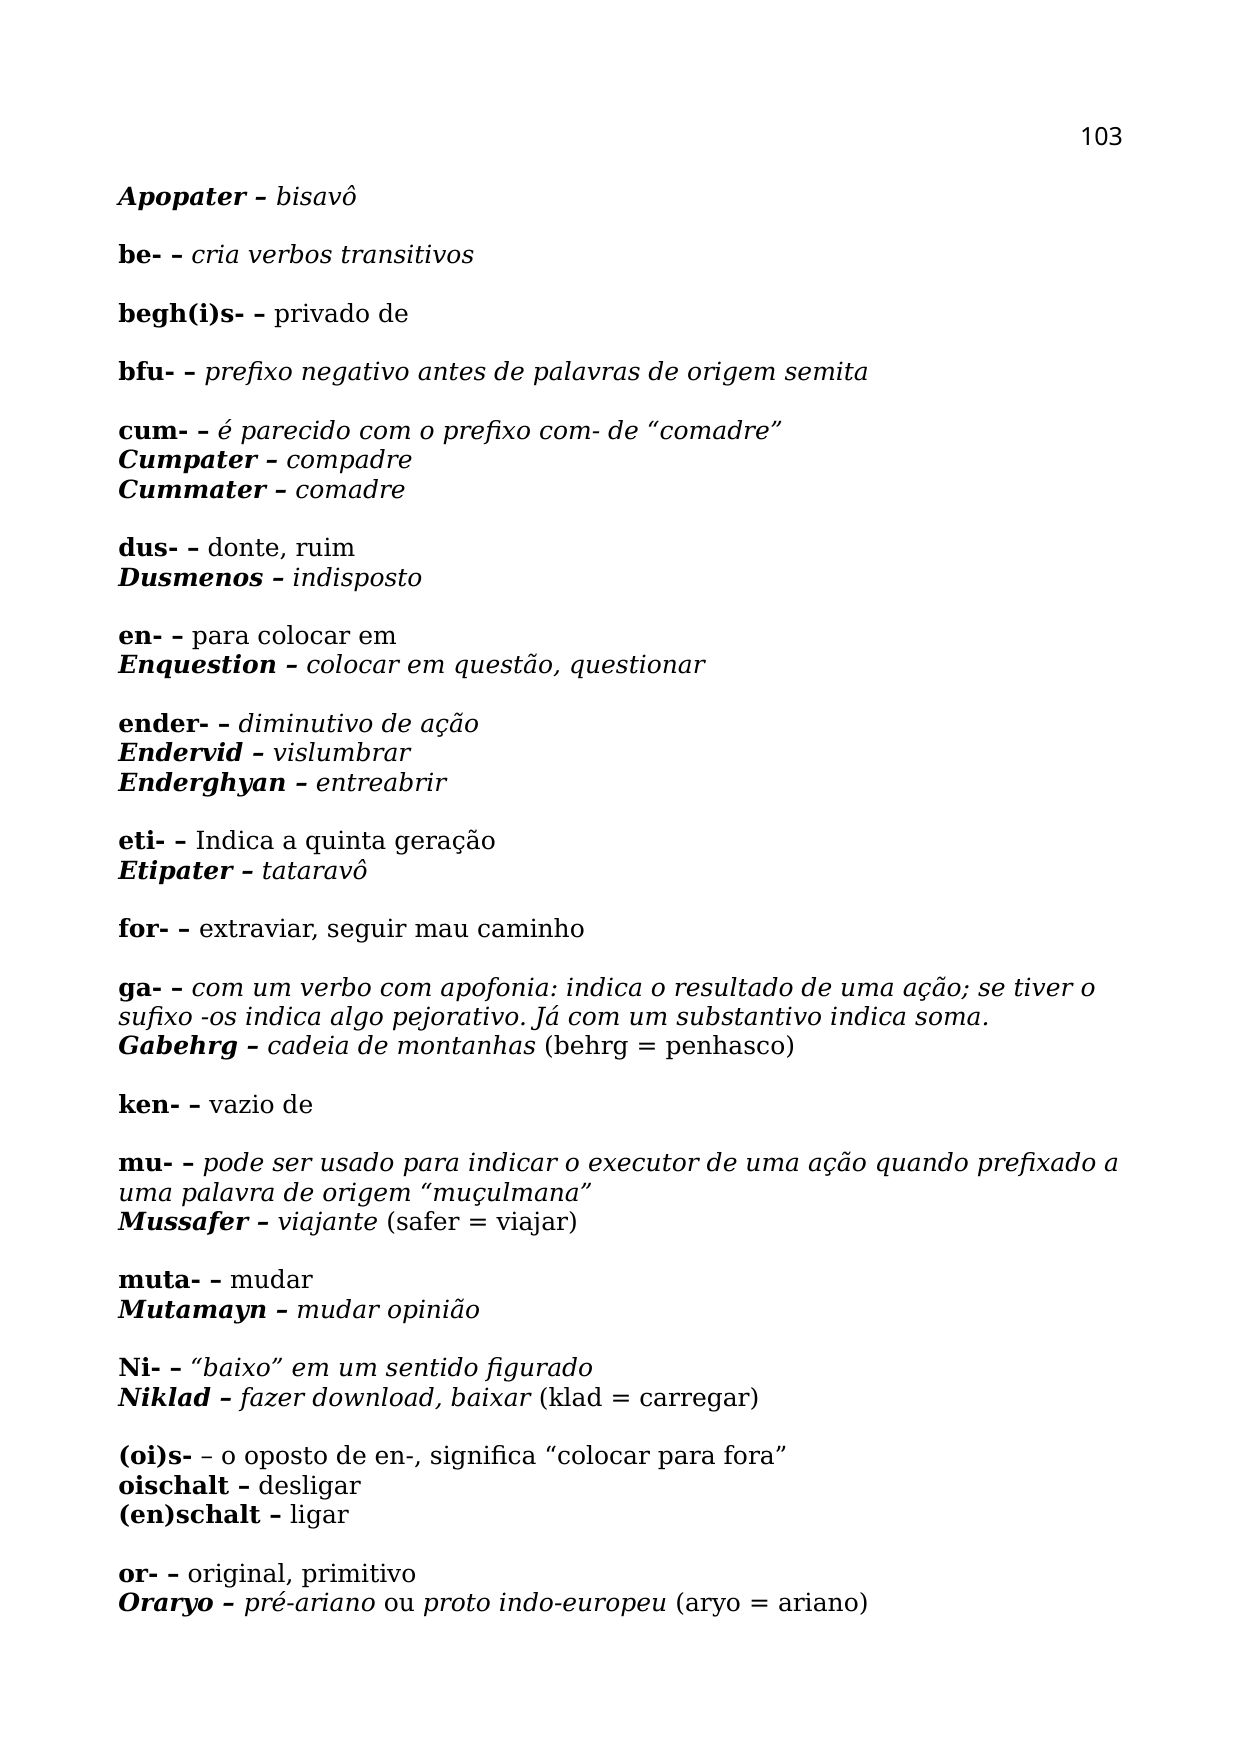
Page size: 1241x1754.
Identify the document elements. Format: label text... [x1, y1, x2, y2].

text Oraryo – pré-ariano ou proto indo-europeu (aryo = ariano) [118, 1588, 1123, 1617]
text Enquestion – colocar em questão, questionar [118, 650, 1123, 680]
text (en)schalt – ligar [118, 1500, 1123, 1529]
text Enderghyan – entreabrir [118, 768, 1123, 797]
text begh(i)s- – privado de [118, 299, 1123, 328]
text cum- – é parecido com o prefixo com- de “comadre” [118, 416, 1123, 445]
text Cumpater – compadre [118, 445, 1123, 474]
text bfu- – prefixo negativo antes de palavras de origem semita [118, 357, 1123, 387]
text eti- – Indica a quinta geração [118, 826, 1123, 856]
text Etipater – tataravô [118, 856, 1123, 885]
text mu- – pode ser usado para indicar o executor de uma ação quando prefixado a uma palavra de origem “muçulmana” [118, 1148, 1123, 1207]
text for- – extraviar, seguir mau caminho [118, 914, 1123, 943]
text or- – original, primitivo [118, 1558, 1123, 1588]
text oischalt – desligar [118, 1471, 1123, 1500]
text Gabehrg – cadeia de montanhas (behrg = penhasco) [118, 1031, 1123, 1061]
text Endervid – vislumbrar [118, 738, 1123, 768]
text en- – para colocar em [118, 621, 1123, 650]
text ga- – com um verbo com apofonia: indica o resultado de uma ação; se tiver o sufixo -os indica algo pejorativo. Já com um substantivo indica soma. [118, 973, 1123, 1031]
text Ni- – “baixo” em um sentido figurado [118, 1353, 1123, 1383]
text dus- – donte, ruim [118, 533, 1123, 562]
text Cummater – comadre [118, 474, 1123, 504]
text Niklad – fazer download, baixar (klad = carregar) [118, 1383, 1123, 1412]
text Mussafer – viajante (safer = viajar) [118, 1207, 1123, 1236]
text Mutamayn – mudar opinião [118, 1295, 1123, 1324]
text muta- – mudar [118, 1265, 1123, 1295]
text be- – cria verbos transitivos [118, 240, 1123, 269]
text (oi)s- – o oposto de en-, significa “colocar para fora” [118, 1441, 1123, 1471]
text Dusmenos – indisposto [118, 562, 1123, 592]
text Apopater – bisavô [118, 182, 1123, 211]
text ken- – vazio de [118, 1090, 1123, 1119]
text ender- – diminutivo de ação [118, 709, 1123, 738]
